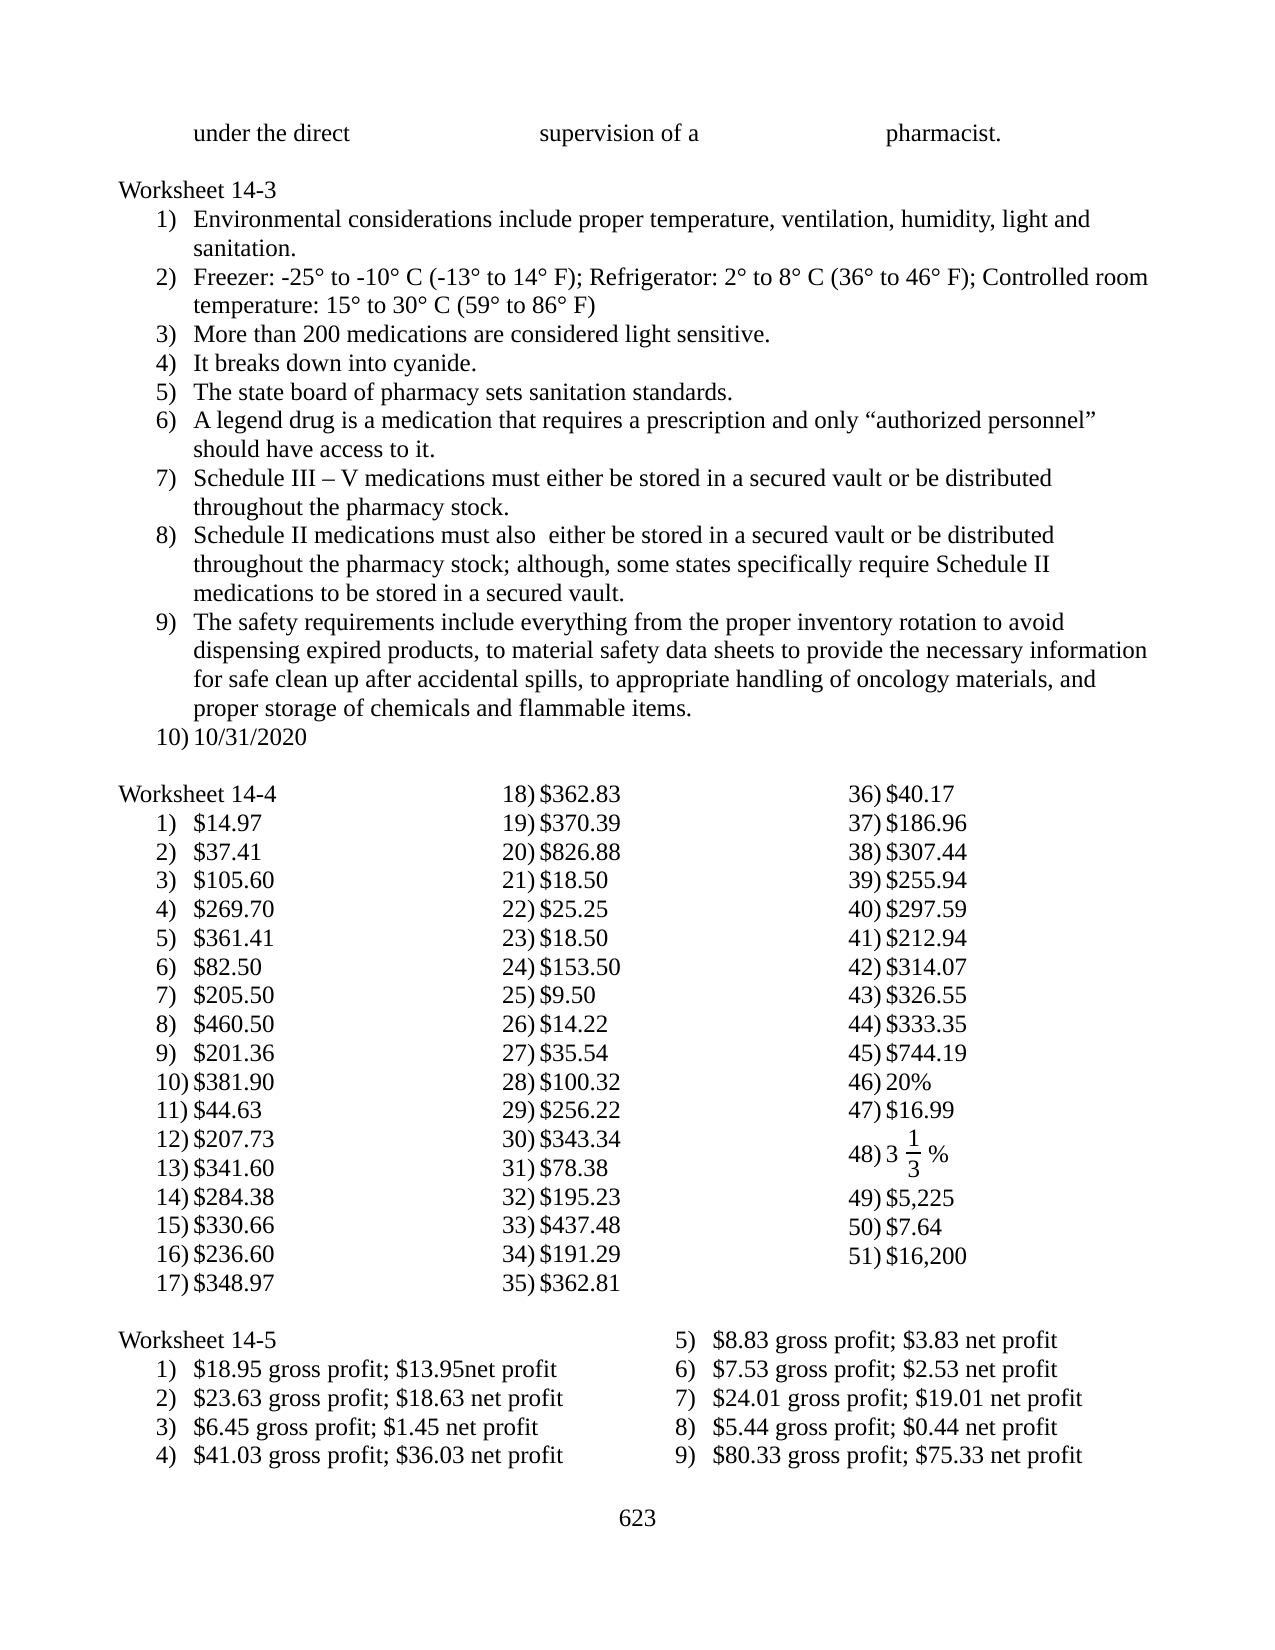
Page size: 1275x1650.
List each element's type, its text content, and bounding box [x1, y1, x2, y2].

list $191.29 [502, 1239, 811, 1268]
list $348.97 [156, 1268, 464, 1297]
list $330.66 [156, 1211, 464, 1239]
list $18.50 [502, 866, 811, 894]
list $16,200 [848, 1241, 1157, 1269]
list $9.50 [502, 981, 811, 1009]
list It breaks down into cyanide. [156, 348, 1157, 377]
list $153.50 [502, 952, 811, 981]
list Freezer: -25° to -10° C (-13° to 14° F); Refrigerator: 2° to 8° C (36° to 46° F); Controlled room temperature: 15° to 30° C (59° to 86° F) [156, 262, 1157, 319]
list $343.34 [502, 1124, 811, 1153]
list $437.48 [502, 1211, 811, 1239]
list $44.63 [156, 1096, 464, 1124]
list $80.33 gross profit; $75.33 net profit [675, 1441, 1157, 1469]
list $269.70 [156, 894, 464, 923]
list $381.90 [156, 1067, 464, 1096]
list $212.94 [848, 923, 1157, 952]
list A legend drug is a medication that requires a prescription and only “authorized personnel” should have access to it. [156, 406, 1157, 463]
list $255.94 [848, 866, 1157, 894]
list $362.83 [502, 779, 811, 808]
list $326.55 [848, 981, 1157, 1009]
list $37.41 [156, 837, 464, 866]
list $6.45 gross profit; $1.45 net profit [156, 1412, 637, 1441]
list $236.60 [156, 1239, 464, 1268]
list $16.99 [848, 1096, 1157, 1124]
list $41.03 gross profit; $36.03 net profit [156, 1441, 637, 1469]
list $186.96 [848, 808, 1157, 837]
list $297.59 [848, 894, 1157, 923]
list $256.22 [502, 1096, 811, 1124]
list $284.38 [156, 1182, 464, 1211]
list $333.35 [848, 1009, 1157, 1038]
list $14.22 [502, 1009, 811, 1038]
text Worksheet 14-4 [118, 779, 464, 808]
list $314.07 [848, 952, 1157, 981]
list 3% [848, 1124, 1157, 1183]
list The safety requirements include everything from the proper inventory rotation to avoid dispensing expired products, to material safety data sheets to provide the necessary information for safe clean up after accidental spills, to appropriate handling of oncology materials, and proper storage of chemicals and flammable items. [156, 607, 1157, 722]
text Worksheet 14-3 [118, 176, 1157, 204]
list $361.41 [156, 923, 464, 952]
list $5.44 gross profit; $0.44 net profit [675, 1412, 1157, 1441]
text Worksheet 14-5 [118, 1326, 637, 1354]
list $23.63 gross profit; $18.63 net profit [156, 1383, 637, 1412]
list $14.97 [156, 808, 464, 837]
list $100.32 [502, 1067, 811, 1096]
list $307.44 [848, 837, 1157, 866]
list More than 200 medications are considered light sensitive. [156, 319, 1157, 348]
list 20% [848, 1067, 1157, 1096]
list $207.73 [156, 1124, 464, 1153]
list Environmental considerations include proper temperature, ventilation, humidity, light and sanitation. [156, 204, 1157, 262]
list $370.39 [502, 808, 811, 837]
list $25.25 [502, 894, 811, 923]
list $201.36 [156, 1038, 464, 1067]
list $24.01 gross profit; $19.01 net profit [675, 1383, 1157, 1412]
list $18.95 gross profit; $13.95net profit [156, 1354, 637, 1383]
list 10/31/2020 [156, 722, 1157, 751]
list $205.50 [156, 981, 464, 1009]
list $105.60 [156, 866, 464, 894]
list $18.50 [502, 923, 811, 952]
list $362.81 [502, 1268, 811, 1297]
list The state board of pharmacy sets sanitation standards. [156, 377, 1157, 406]
list $78.38 [502, 1153, 811, 1182]
list $195.23 [502, 1182, 811, 1211]
list $341.60 [156, 1153, 464, 1182]
list $826.88 [502, 837, 811, 866]
list pharmacist. [848, 118, 1157, 147]
list $35.54 [502, 1038, 811, 1067]
list $82.50 [156, 952, 464, 981]
list $8.83 gross profit; $3.83 net profit [675, 1326, 1157, 1354]
list $40.17 [848, 779, 1157, 808]
list $460.50 [156, 1009, 464, 1038]
list Schedule II medications must also either be stored in a secured vault or be distributed throughout the pharmacy stock; although, some states specifically require Schedule II medications to be stored in a secured vault. [156, 521, 1157, 607]
list $7.64 [848, 1212, 1157, 1241]
list $7.53 gross profit; $2.53 net profit [675, 1354, 1157, 1383]
list $744.19 [848, 1038, 1157, 1067]
list $5,225 [848, 1183, 1157, 1212]
list supervision of a [502, 118, 811, 147]
list under the direct [156, 118, 464, 147]
list Schedule III – V medications must either be stored in a secured vault or be distributed throughout the pharmacy stock. [156, 463, 1157, 521]
